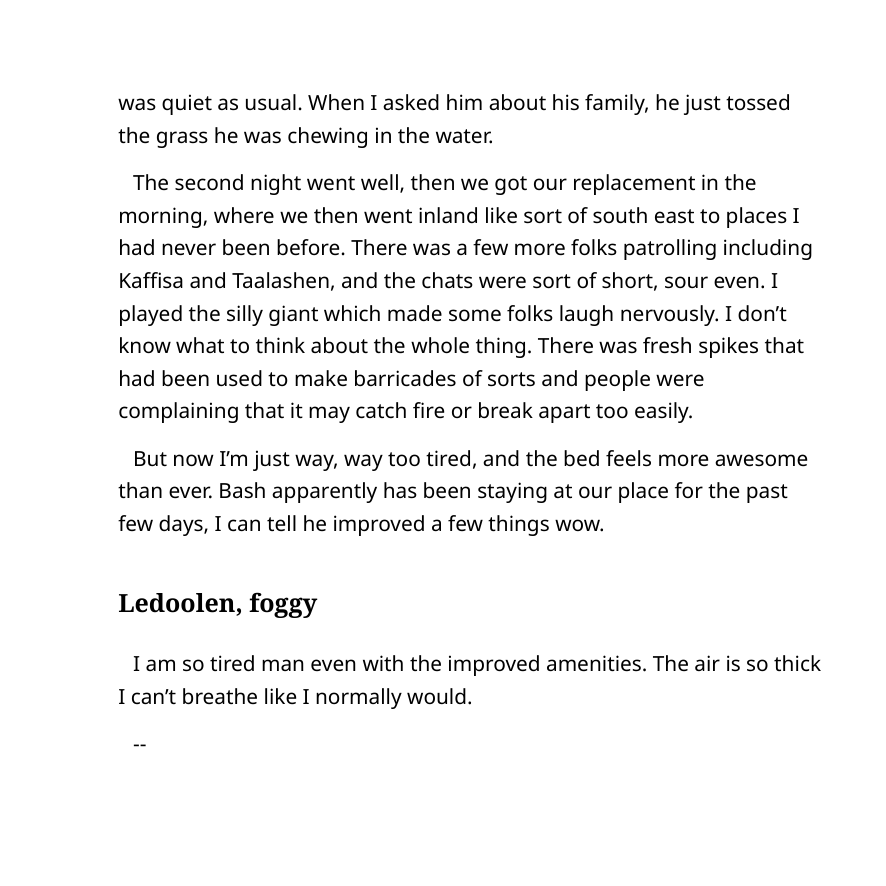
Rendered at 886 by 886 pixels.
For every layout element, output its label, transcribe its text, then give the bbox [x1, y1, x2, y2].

text -- [118, 729, 827, 757]
text The second night went well, then we got our replacement in the morning, where we then went inland like sort of south east to places I had never been before. There was a few more folks patrolling including Kaffisa and Taalashen, and the chats were sort of short, sour even. I played the silly giant which made some folks laugh nervously. I don’t know what to think about the whole thing. There was fresh spikes that had been used to make barricades of sorts and people were complaining that it may catch fire or break apart too easily. [118, 168, 827, 425]
text But now I’m just way, way too tired, and the bed feels more awesome than ever. Bash apparently has been staying at our place for the past few days, I can tell he improved a few things wow. [118, 444, 827, 537]
subtitle Ledoolen, foggy [118, 586, 827, 620]
text was quiet as usual. When I asked him about his family, he just tossed the grass he was chewing in the water. [118, 88, 827, 149]
text I am so tired man even with the improved amenities. The air is so thick I can’t breathe like I normally would. [118, 649, 827, 710]
